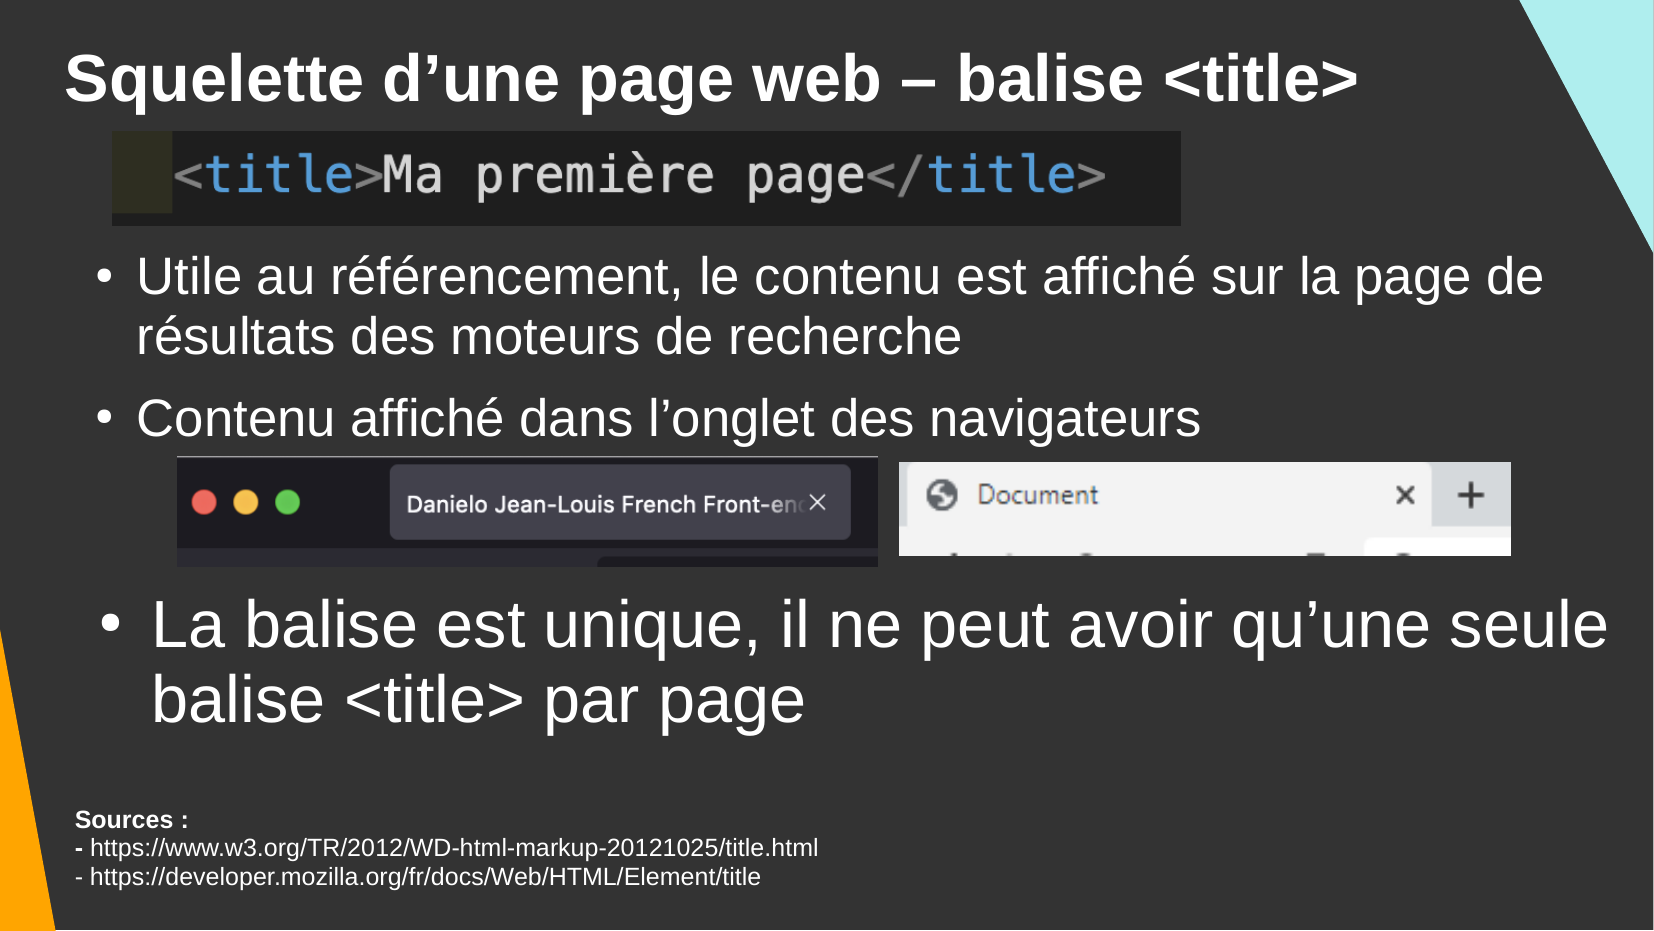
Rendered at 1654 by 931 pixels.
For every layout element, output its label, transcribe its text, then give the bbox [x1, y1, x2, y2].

picture [177, 456, 878, 567]
title Squelette d’une page web – balise <title> [64, 40, 1553, 125]
list La balise est unique, il ne peut avoir qu’une seule balise <title> par page [80, 587, 1635, 790]
text_box [0, 629, 56, 931]
picture [899, 462, 1511, 556]
text_box [1519, 0, 1654, 255]
text_box Sources : - https://www.w3.org/TR/2012/WD-html-markup-20121025/title.html - https://developer.mozilla.org/fr/docs/Web/HTML/Element/title [59, 798, 1548, 931]
picture [112, 131, 1181, 226]
list Utile au référencement, le contenu est affiché sur la page de résultats des moteurs de recherche Contenu affiché dans l’onglet des navigateurs [80, 247, 1635, 450]
